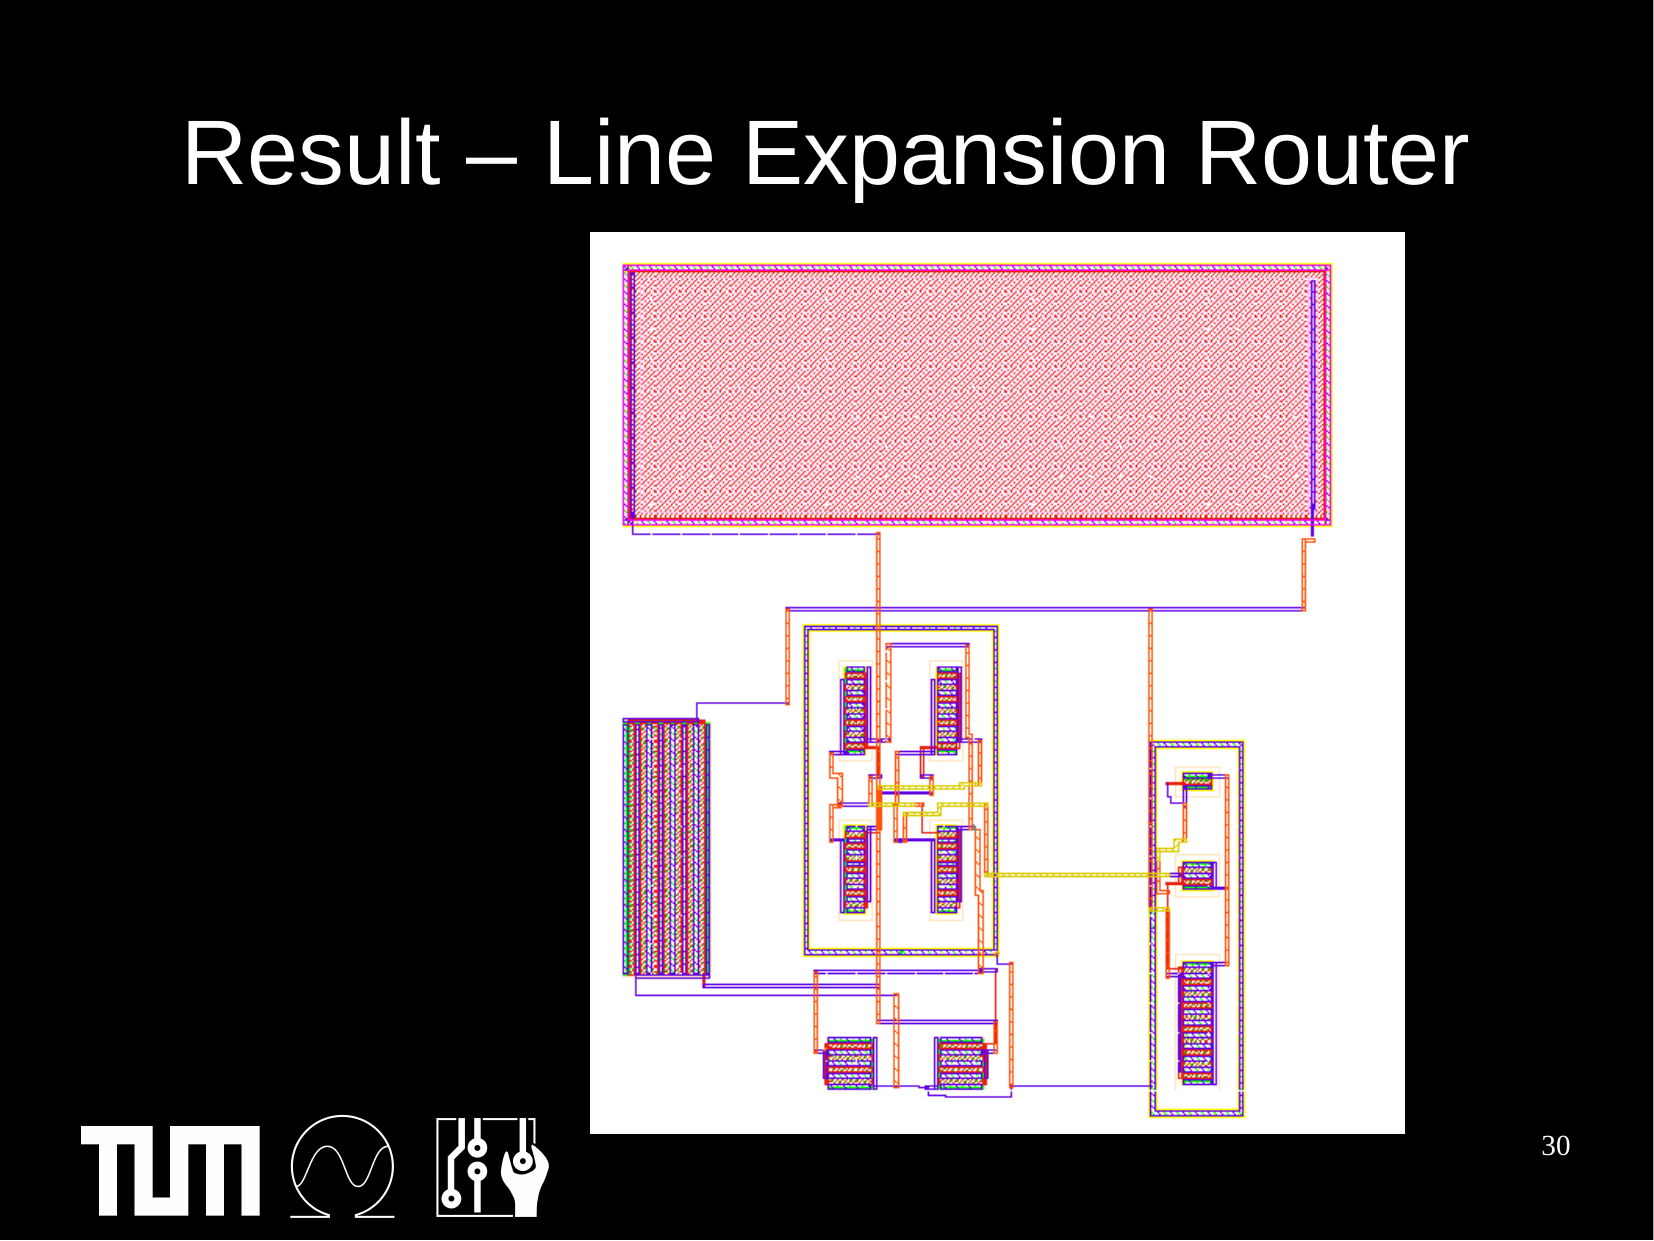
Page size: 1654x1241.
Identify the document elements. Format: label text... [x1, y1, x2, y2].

picture [590, 232, 1405, 1134]
title Result – Line Expansion Router [82, 49, 1571, 257]
picture [425, 1108, 554, 1227]
picture [283, 1108, 402, 1227]
picture [63, 1108, 272, 1227]
